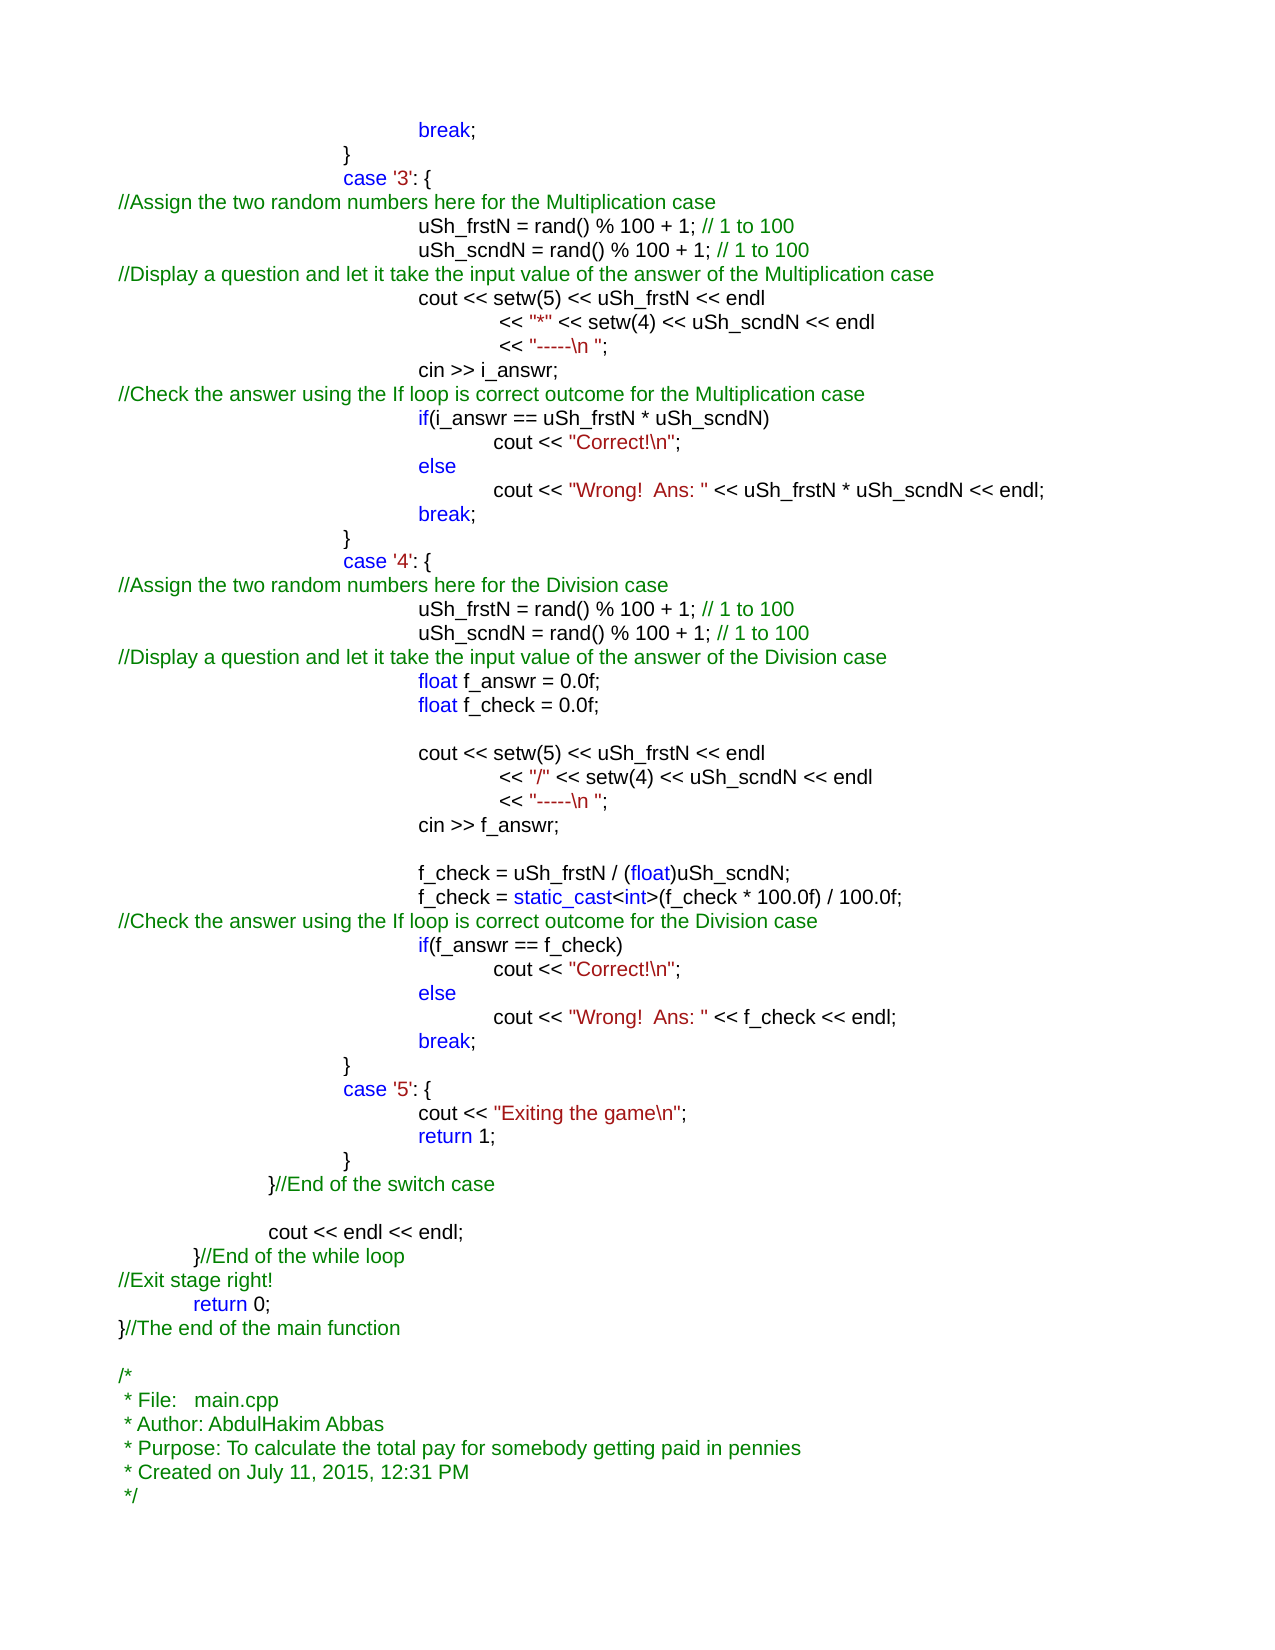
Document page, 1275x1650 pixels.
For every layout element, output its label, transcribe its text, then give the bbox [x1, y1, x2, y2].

text return 1; [118, 1124, 1157, 1148]
text * Created on July 11, 2015, 12:31 PM [118, 1460, 1157, 1484]
text else [118, 453, 1157, 477]
text uSh_frstN = rand() % 100 + 1; // 1 to 100 [118, 597, 1157, 621]
text } [118, 1148, 1157, 1172]
text * Author: AbdulHakim Abbas [118, 1412, 1157, 1436]
text case '5': { [118, 1076, 1157, 1100]
text * File: main.cpp [118, 1388, 1157, 1412]
text cin >> f_answr; [118, 813, 1157, 837]
text cout << "Correct!\n"; [118, 957, 1157, 981]
text uSh_scndN = rand() % 100 + 1; // 1 to 100 [118, 621, 1157, 645]
text break; [118, 118, 1157, 142]
text << "-----\n "; [118, 334, 1157, 358]
text //Assign the two random numbers here for the Division case [118, 573, 1157, 597]
text cout << setw(5) << uSh_frstN << endl [118, 741, 1157, 765]
text uSh_frstN = rand() % 100 + 1; // 1 to 100 [118, 214, 1157, 238]
text cout << "Exiting the game\n"; [118, 1100, 1157, 1124]
text //Assign the two random numbers here for the Multiplication case [118, 190, 1157, 214]
text }//End of the while loop [118, 1244, 1157, 1268]
text f_check = uSh_frstN / (float)uSh_scndN; [118, 861, 1157, 885]
text << "-----\n "; [118, 789, 1157, 813]
text f_check = static_cast<int>(f_check * 100.0f) / 100.0f; [118, 885, 1157, 909]
text } [118, 142, 1157, 166]
text }//End of the switch case [118, 1172, 1157, 1196]
text case '3': { [118, 166, 1157, 190]
text //Display a question and let it take the input value of the answer of the Multiplication case [118, 262, 1157, 286]
text cout << setw(5) << uSh_frstN << endl [118, 286, 1157, 310]
text << "*" << setw(4) << uSh_scndN << endl [118, 310, 1157, 334]
text * Purpose: To calculate the total pay for somebody getting paid in pennies [118, 1436, 1157, 1460]
text break; [118, 1028, 1157, 1052]
text return 0; [118, 1292, 1157, 1316]
text //Check the answer using the If loop is correct outcome for the Multiplication case [118, 382, 1157, 406]
text cout << "Wrong! Ans: " << f_check << endl; [118, 1004, 1157, 1028]
text case '4': { [118, 549, 1157, 573]
text break; [118, 501, 1157, 525]
text cout << "Wrong! Ans: " << uSh_frstN * uSh_scndN << endl; [118, 477, 1157, 501]
text if(f_answr == f_check) [118, 933, 1157, 957]
text /* [118, 1364, 1157, 1388]
text //Check the answer using the If loop is correct outcome for the Division case [118, 909, 1157, 933]
text else [118, 981, 1157, 1004]
text */ [118, 1484, 1157, 1508]
text } [118, 525, 1157, 549]
text //Exit stage right! [118, 1268, 1157, 1292]
text }//The end of the main function [118, 1316, 1157, 1340]
text cin >> i_answr; [118, 358, 1157, 382]
text float f_check = 0.0f; [118, 693, 1157, 717]
text cout << endl << endl; [118, 1220, 1157, 1244]
text cout << "Correct!\n"; [118, 429, 1157, 453]
text //Display a question and let it take the input value of the answer of the Division case [118, 645, 1157, 669]
text << "/" << setw(4) << uSh_scndN << endl [118, 765, 1157, 789]
text } [118, 1052, 1157, 1076]
text float f_answr = 0.0f; [118, 669, 1157, 693]
text if(i_answr == uSh_frstN * uSh_scndN) [118, 406, 1157, 429]
text uSh_scndN = rand() % 100 + 1; // 1 to 100 [118, 238, 1157, 262]
